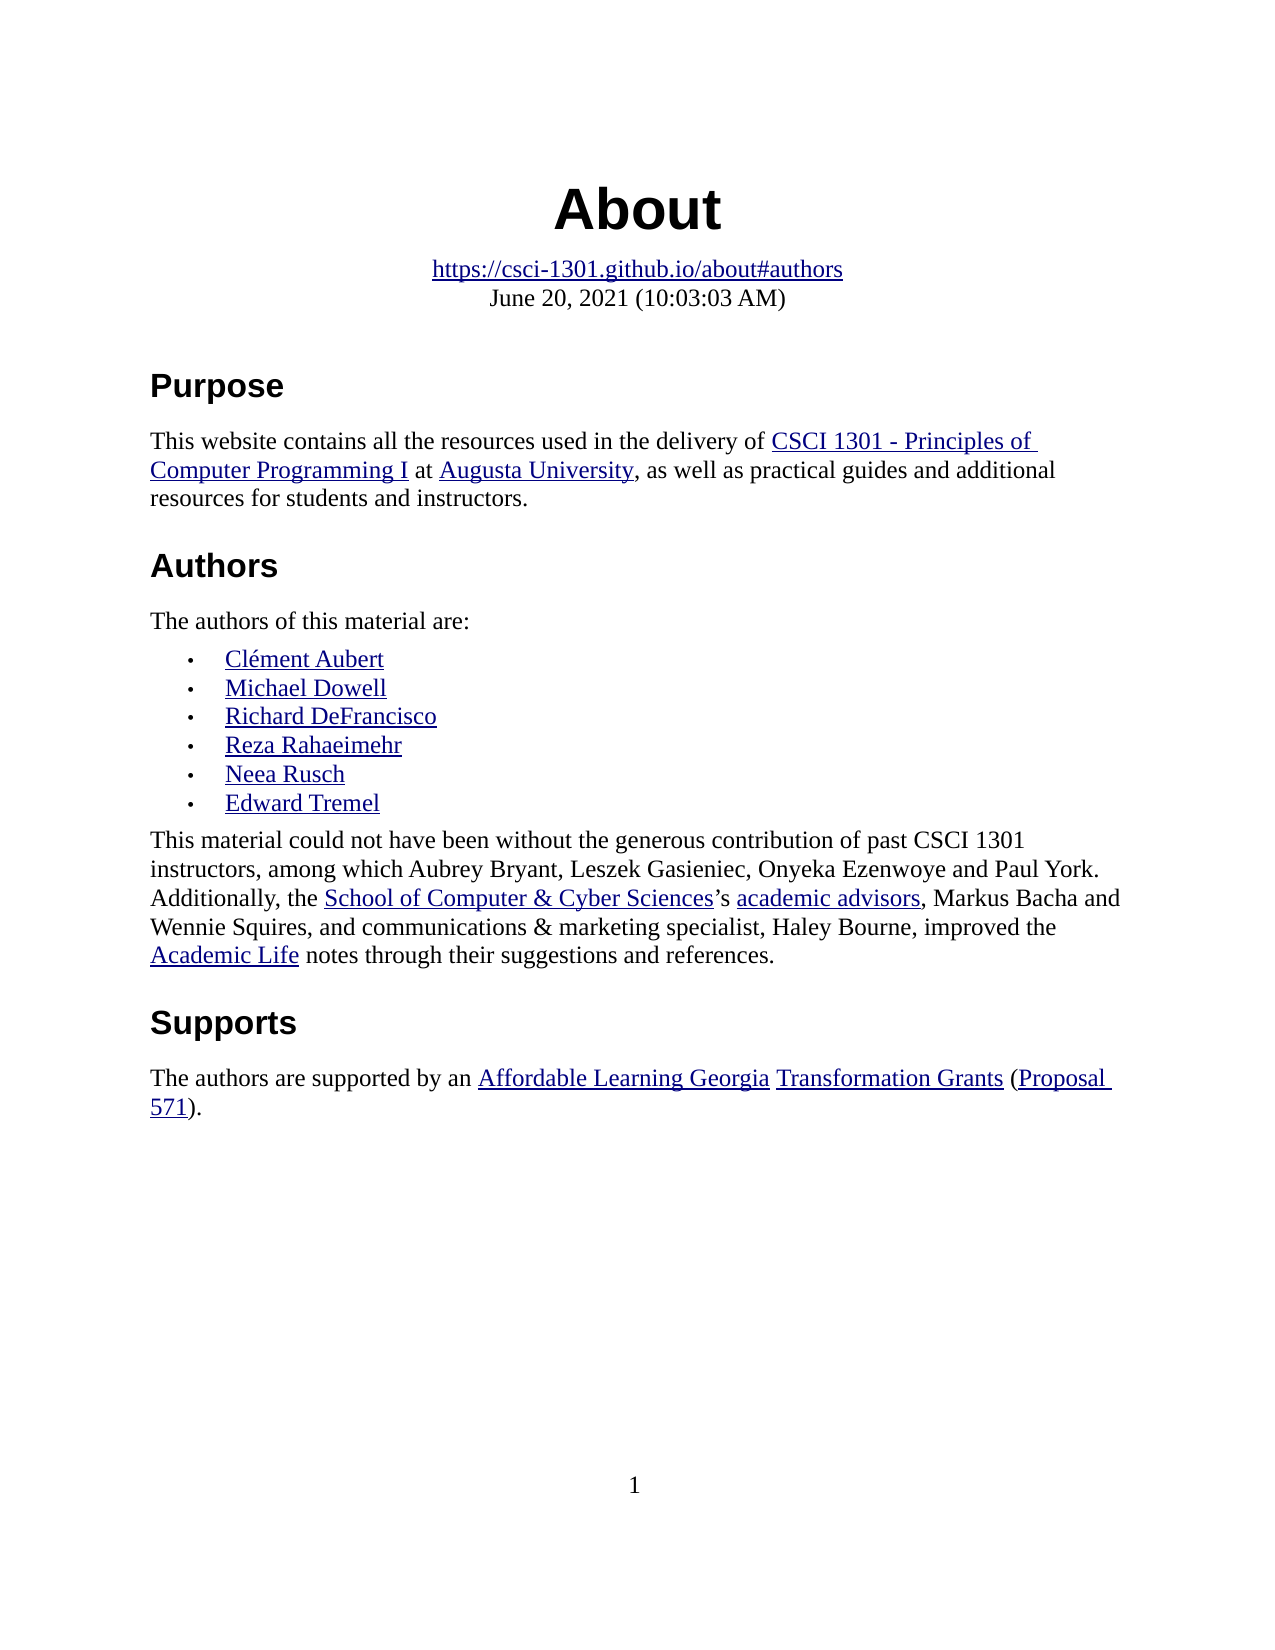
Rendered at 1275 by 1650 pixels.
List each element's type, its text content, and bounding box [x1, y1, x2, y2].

list Clément Aubert [187, 644, 1125, 673]
text The authors of this material are: [150, 606, 1125, 635]
list Michael Dowell [187, 673, 1125, 701]
text This material could not have been without the generous contribution of past CSCI 1301 instructors, among which Aubrey Bryant, Leszek Gasieniec, Onyeka Ezenwoye and Paul York. Additionally, the School of Computer & Cyber Sciences’s academic advisors, Markus Bacha and Wennie Squires, and communications & marketing specialist, Haley Bourne, improved the Academic Life notes through their suggestions and references. [150, 825, 1125, 969]
text This website contains all the resources used in the delivery of CSCI 1301 - Principles of Computer Programming I at Augusta University, as well as practical guides and additional resources for students and instructors. [150, 426, 1125, 512]
list Neea Rusch [187, 759, 1125, 788]
title About [150, 175, 1125, 242]
subtitle Purpose [150, 366, 1125, 404]
subtitle Supports [150, 1003, 1125, 1042]
list Richard DeFrancisco [187, 701, 1125, 730]
list Edward Tremel [187, 788, 1125, 816]
text The authors are supported by an Affordable Learning Georgia Transformation Grants (Proposal 571). [150, 1063, 1125, 1121]
text June 20, 2021 (10:03:03 AM) [150, 283, 1125, 312]
text https://csci-1301.github.io/about#authors [150, 254, 1125, 283]
list Reza Rahaeimehr [187, 730, 1125, 759]
subtitle Authors [150, 546, 1125, 585]
